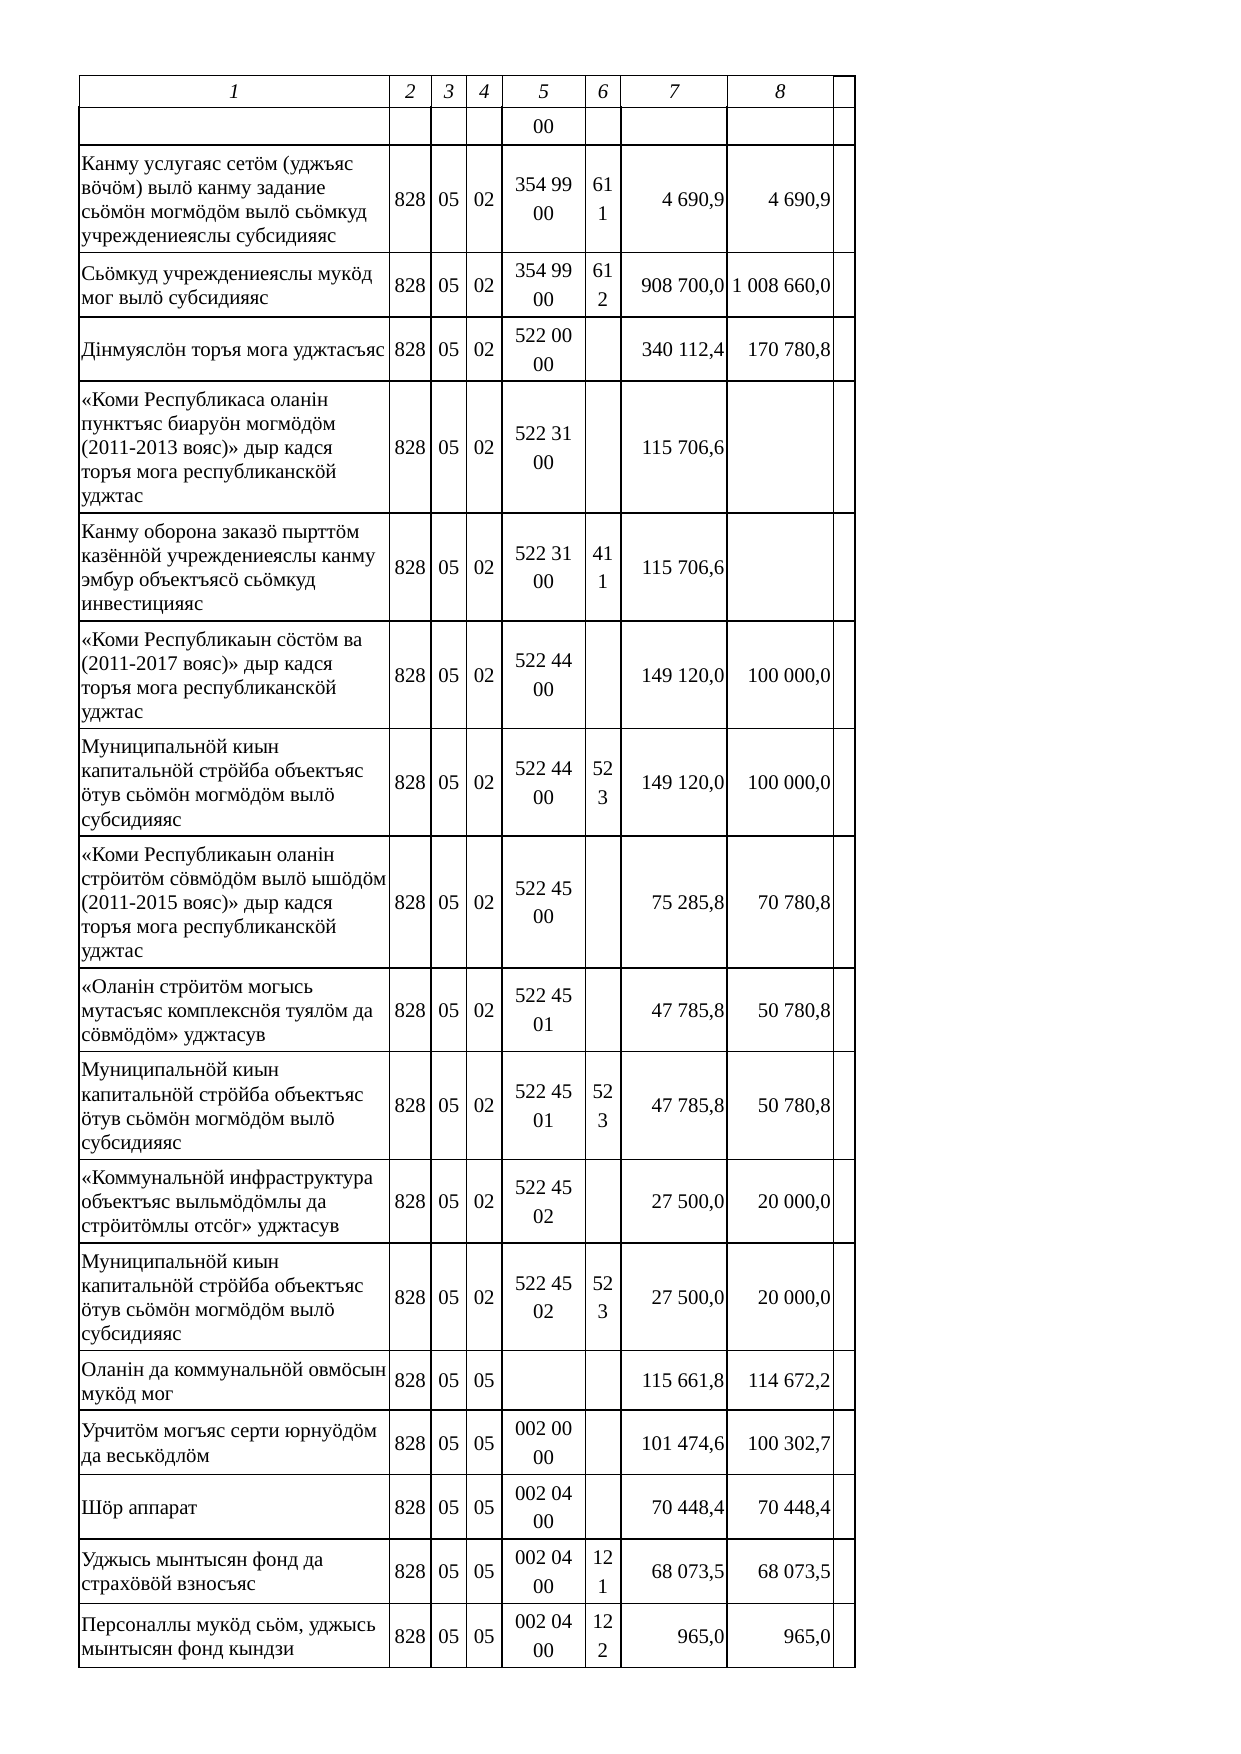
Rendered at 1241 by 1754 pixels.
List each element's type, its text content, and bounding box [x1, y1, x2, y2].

table_cell 908 700,0 [622, 253, 726, 316]
table_cell «Коммунальнӧй инфраструктура объектъяс выльмӧдӧмлы да стрӧитӧмлы отсӧг» уджтасув [80, 1160, 389, 1242]
table_cell [834, 729, 854, 835]
table_cell [586, 318, 620, 380]
table_cell 828 [390, 1052, 430, 1158]
table_cell [834, 382, 854, 512]
table_cell «Коми Республикаса оланін пунктъяс биаруӧн могмӧдӧм (2011-2013 вояс)» дыр кадся торъя мога республиканскӧй уджтас [80, 382, 389, 512]
table_cell [80, 108, 389, 144]
table_cell «Коми Республикаын сӧстӧм ва (2011-2017 вояс)» дыр кадся торъя мога республиканскӧй уджтас [80, 622, 389, 728]
table_cell 828 [390, 729, 430, 835]
table_cell 170 780,8 [728, 318, 833, 380]
table_cell [834, 1160, 854, 1242]
table_cell 05 [432, 1540, 466, 1602]
table_cell 100 302,7 [728, 1411, 833, 1474]
table_cell 100 000,0 [728, 622, 833, 728]
table_cell 522 45 01 [503, 1052, 585, 1158]
table_cell 828 [390, 1351, 430, 1409]
table_cell 02 [467, 146, 501, 252]
table_cell 122 [586, 1604, 620, 1667]
table_cell [390, 108, 430, 144]
table_cell 47 785,8 [622, 969, 726, 1051]
table_cell 828 [390, 514, 430, 620]
table_cell [834, 1244, 854, 1350]
table_cell 340 112,4 [622, 318, 726, 380]
table_cell 828 [390, 969, 430, 1051]
table_cell 70 780,8 [728, 837, 833, 967]
table_cell 05 [432, 1351, 466, 1409]
table_cell 149 120,0 [622, 729, 726, 835]
table_header 1 [80, 76, 389, 106]
table_cell [503, 1351, 585, 1409]
table_cell [834, 108, 854, 144]
table_cell 522 31 00 [503, 514, 585, 620]
table_cell 114 672,2 [728, 1351, 833, 1409]
table_cell [834, 969, 854, 1051]
table_cell Дінмуяслӧн торъя мога уджтасъяс [80, 318, 389, 380]
table_cell 828 [390, 1475, 430, 1538]
table_cell «Оланін стрӧитӧм могысь мутасъяс комплекснӧя туялӧм да сӧвмӧдӧм» уджтасув [80, 969, 389, 1051]
table_cell 70 448,4 [728, 1475, 833, 1538]
table_cell 02 [467, 514, 501, 620]
table_header [834, 77, 854, 106]
table_cell Муниципальнӧй киын капитальнӧй стрӧйба объектъяс ӧтув сьӧмӧн могмӧдӧм вылӧ субсидияяс [80, 1244, 389, 1350]
table_cell 522 45 02 [503, 1160, 585, 1242]
table_cell 20 000,0 [728, 1160, 833, 1242]
table_cell [834, 1604, 854, 1667]
table_cell 002 04 00 [503, 1540, 585, 1602]
table_cell [586, 1411, 620, 1474]
table_cell 05 [432, 146, 466, 252]
table_header 3 [432, 76, 466, 106]
table_cell 68 073,5 [622, 1540, 726, 1602]
table_cell 4 690,9 [622, 146, 726, 252]
table_cell [834, 837, 854, 967]
table_cell [834, 1475, 854, 1538]
table_cell 02 [467, 1244, 501, 1350]
table_cell Канму оборона заказӧ пырттӧм казённӧй учреждениеяслы канму эмбур объектъясӧ сьӧмкуд инвестицияяс [80, 514, 389, 620]
table_cell 965,0 [728, 1604, 833, 1667]
table_cell 522 00 00 [503, 318, 585, 380]
table_cell [586, 1351, 620, 1409]
table_cell [834, 146, 854, 252]
table_cell 02 [467, 1052, 501, 1158]
table_cell 1 008 660,0 [728, 253, 833, 316]
table_cell [432, 108, 466, 144]
table_cell 828 [390, 382, 430, 512]
table_cell 05 [432, 837, 466, 967]
table_cell Сьӧмкуд учреждениеяслы мукӧд мог вылӧ субсидияяс [80, 253, 389, 316]
table_cell 02 [467, 622, 501, 728]
table_cell 05 [467, 1604, 501, 1667]
table_cell 02 [467, 837, 501, 967]
table_cell 411 [586, 514, 620, 620]
table_cell «Коми Республикаын оланін стрӧитӧм сӧвмӧдӧм вылӧ ышӧдӧм (2011-2015 вояс)» дыр кадся торъя мога республиканскӧй уджтас [80, 837, 389, 967]
table_cell [586, 1160, 620, 1242]
table_cell 50 780,8 [728, 969, 833, 1051]
table_cell 05 [432, 1411, 466, 1474]
table_cell 522 31 00 [503, 382, 585, 512]
table_cell Шӧр аппарат [80, 1475, 389, 1538]
table_cell [834, 1052, 854, 1158]
table_cell [728, 514, 833, 620]
table_header 2 [390, 76, 431, 106]
table_cell 522 44 00 [503, 729, 585, 835]
table_cell 05 [467, 1540, 501, 1602]
table_cell [834, 253, 854, 316]
table_cell 02 [467, 729, 501, 835]
table_cell 523 [586, 1244, 620, 1350]
table_cell 05 [432, 318, 466, 380]
table_cell [728, 382, 833, 512]
table_cell Муниципальнӧй киын капитальнӧй стрӧйба объектъяс ӧтув сьӧмӧн могмӧдӧм вылӧ субсидияяс [80, 1052, 389, 1158]
table_cell 965,0 [622, 1604, 726, 1667]
table_cell Уджысь мынтысян фонд да страхӧвӧй взносъяс [80, 1540, 389, 1602]
table_cell [586, 969, 620, 1051]
table_cell [834, 622, 854, 728]
table_cell [586, 108, 620, 144]
table_header 6 [586, 76, 620, 106]
table_cell 05 [432, 622, 466, 728]
table_cell 522 45 00 [503, 837, 585, 967]
table_cell 354 99 00 [503, 146, 585, 252]
table_cell 05 [432, 253, 466, 316]
table_cell 522 44 00 [503, 622, 585, 728]
table_cell 828 [390, 1160, 430, 1242]
table_cell 828 [390, 318, 430, 380]
table_cell 05 [467, 1411, 501, 1474]
table_cell 02 [467, 382, 501, 512]
table_header 4 [467, 76, 502, 106]
table_cell 612 [586, 253, 620, 316]
table_cell 522 45 01 [503, 969, 585, 1051]
table_cell 05 [432, 969, 466, 1051]
table_cell 611 [586, 146, 620, 252]
table_cell 002 00 00 [503, 1411, 585, 1474]
table_cell Персоналлы мукӧд сьӧм, уджысь мынтысян фонд кындзи [80, 1604, 389, 1667]
table_cell 50 780,8 [728, 1052, 833, 1158]
table_cell 522 45 02 [503, 1244, 585, 1350]
table_cell 47 785,8 [622, 1052, 726, 1158]
table_cell Урчитӧм могъяс серти юрнуӧдӧм да веськӧдлӧм [80, 1411, 389, 1474]
table_cell 00 [503, 108, 585, 144]
table_cell 05 [432, 514, 466, 620]
table_cell 02 [467, 969, 501, 1051]
table_cell 27 500,0 [622, 1244, 726, 1350]
table_cell 115 706,6 [622, 382, 726, 512]
table_cell [834, 514, 854, 620]
table_cell 05 [432, 1052, 466, 1158]
table_cell 828 [390, 622, 430, 728]
table_cell Оланін да коммунальнӧй овмӧсын мукӧд мог [80, 1351, 389, 1409]
table_cell 115 661,8 [622, 1351, 726, 1409]
table_cell 828 [390, 837, 430, 967]
table_cell 354 99 00 [503, 253, 585, 316]
table_cell 05 [467, 1351, 501, 1409]
table_cell 75 285,8 [622, 837, 726, 967]
table_cell 828 [390, 146, 430, 252]
table_cell 05 [432, 729, 466, 835]
table_cell [586, 622, 620, 728]
table_cell 02 [467, 253, 501, 316]
table_cell 828 [390, 1604, 430, 1667]
table_cell 05 [432, 1160, 466, 1242]
table_cell 101 474,6 [622, 1411, 726, 1474]
table_cell 02 [467, 318, 501, 380]
table_cell Муниципальнӧй киын капитальнӧй стрӧйба объектъяс ӧтув сьӧмӧн могмӧдӧм вылӧ субсидияяс [80, 729, 389, 835]
table_cell [622, 108, 726, 144]
table_cell [586, 382, 620, 512]
table_cell [834, 318, 854, 380]
table_cell 002 04 00 [503, 1604, 585, 1667]
table_header 7 [621, 76, 727, 106]
table_cell 68 073,5 [728, 1540, 833, 1602]
table_header 5 [503, 76, 585, 106]
table_cell 20 000,0 [728, 1244, 833, 1350]
table_cell 002 04 00 [503, 1475, 585, 1538]
table_cell 05 [432, 1244, 466, 1350]
table_cell [834, 1351, 854, 1409]
table_cell 115 706,6 [622, 514, 726, 620]
table_cell 828 [390, 1411, 430, 1474]
table_cell 149 120,0 [622, 622, 726, 728]
table_cell 05 [432, 382, 466, 512]
table_cell Канму услугаяс сетӧм (уджъяс вӧчӧм) вылӧ канму задание сьӧмӧн могмӧдӧм вылӧ сьӧмкуд учреждениеяслы субсидияяс [80, 146, 389, 252]
table_cell 05 [432, 1604, 466, 1667]
table_cell 05 [432, 1475, 466, 1538]
table_cell 828 [390, 1540, 430, 1602]
table_cell [586, 837, 620, 967]
table_cell 4 690,9 [728, 146, 833, 252]
table_cell 828 [390, 1244, 430, 1350]
table_cell [834, 1411, 854, 1474]
table_cell [834, 1540, 854, 1602]
table_cell 523 [586, 729, 620, 835]
table_cell 02 [467, 1160, 501, 1242]
table_header 8 [728, 76, 833, 106]
table_cell 828 [390, 253, 430, 316]
table_cell [728, 108, 833, 144]
table_cell [467, 108, 501, 144]
table_cell 27 500,0 [622, 1160, 726, 1242]
table_cell [586, 1475, 620, 1538]
table_cell 70 448,4 [622, 1475, 726, 1538]
table_cell 100 000,0 [728, 729, 833, 835]
table_cell 523 [586, 1052, 620, 1158]
table_cell 05 [467, 1475, 501, 1538]
table_cell 121 [586, 1540, 620, 1602]
